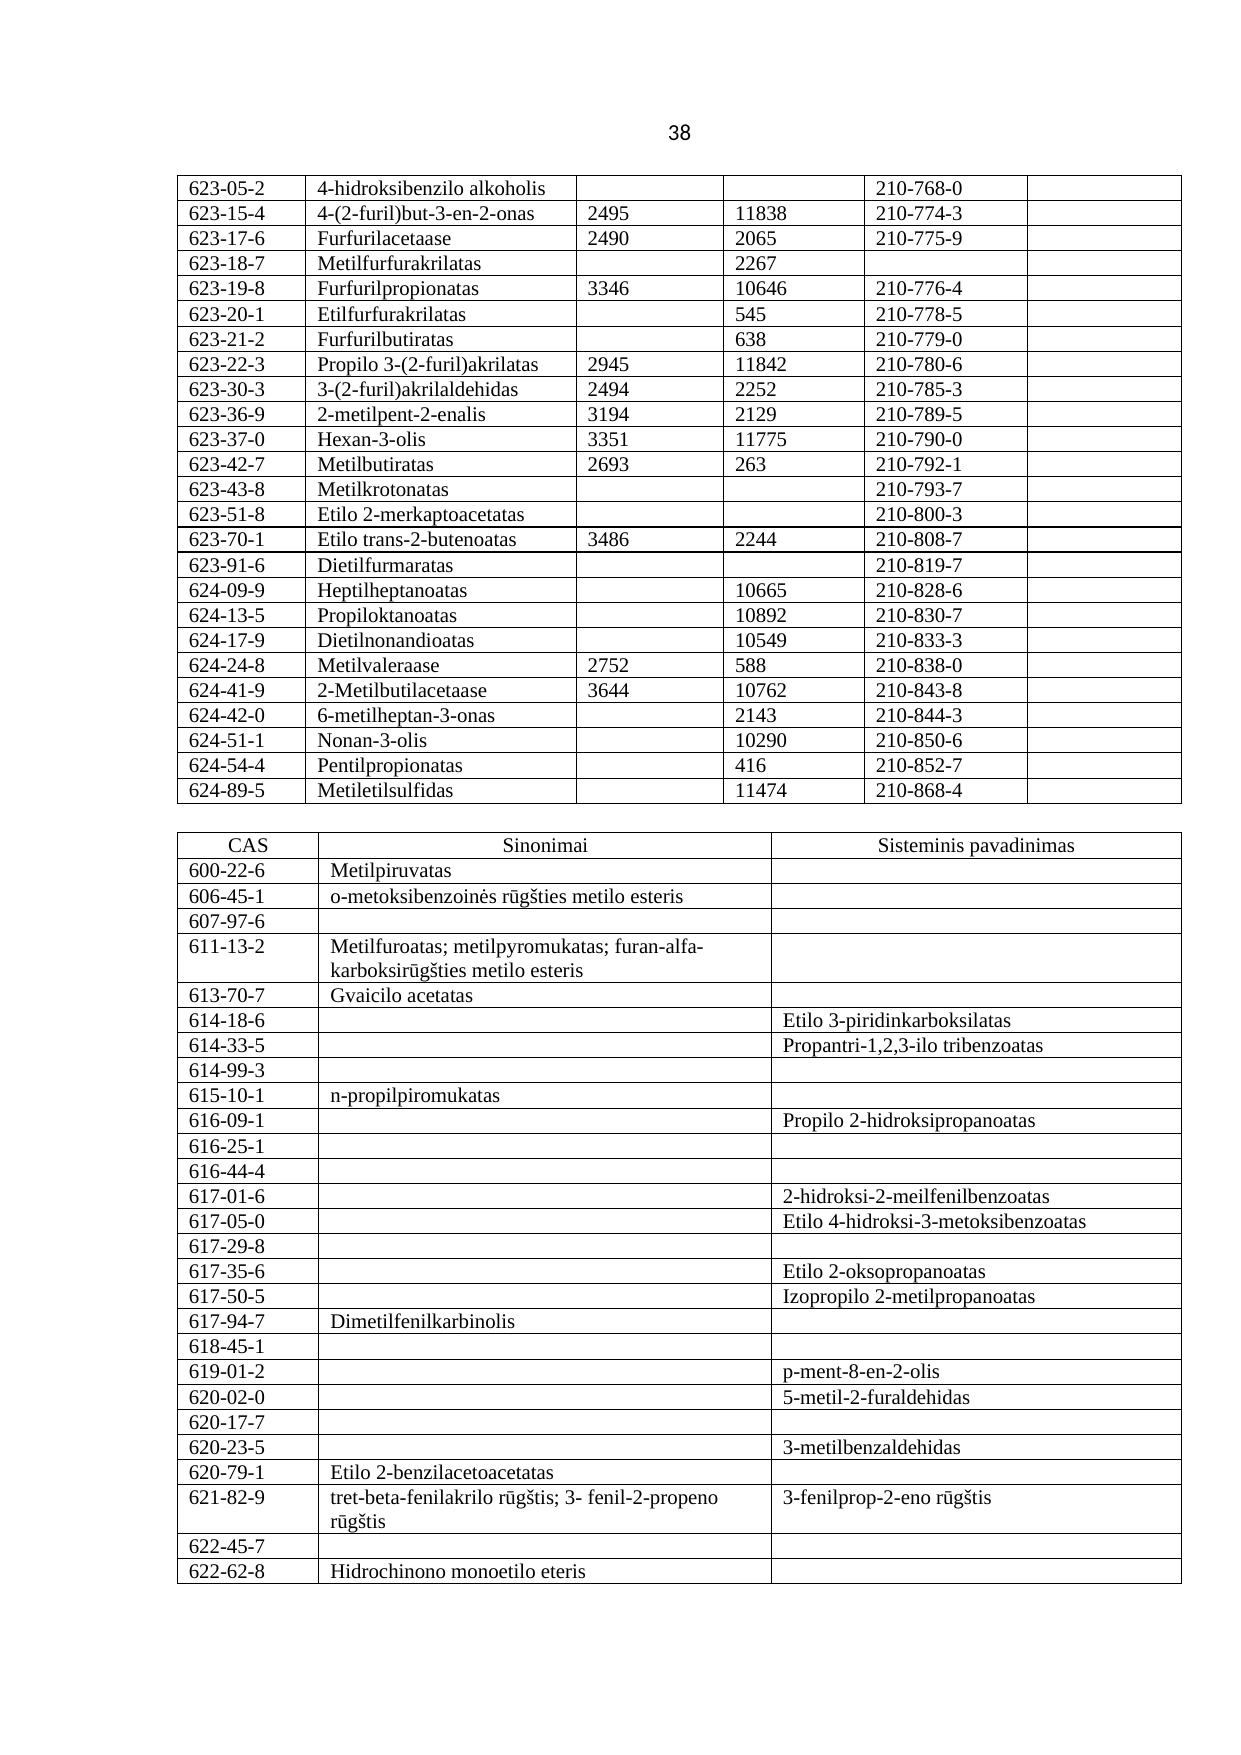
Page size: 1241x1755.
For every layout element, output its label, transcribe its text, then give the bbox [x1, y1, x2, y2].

table_cell [1028, 678, 1181, 702]
table_cell [772, 1058, 1181, 1082]
table_cell 638 [724, 327, 864, 351]
table_cell [724, 553, 864, 577]
table_cell 2752 [577, 653, 723, 677]
table_cell [772, 909, 1181, 933]
table_cell [1028, 276, 1181, 300]
table_cell Etilo 4-hidroksi-3-metoksibenzoatas [772, 1209, 1181, 1233]
table_cell 210-833-3 [865, 628, 1027, 652]
table_cell 616-25-1 [178, 1134, 318, 1158]
table_cell 619-01-2 [178, 1360, 318, 1383]
table_cell 620-79-1 [178, 1460, 318, 1484]
table_cell 5-metil-2-furaldehidas [772, 1385, 1181, 1409]
table_cell [1028, 528, 1181, 551]
table_cell [319, 1184, 771, 1208]
table_cell 11838 [724, 201, 864, 225]
table_cell 210-808-7 [865, 528, 1027, 551]
table_cell 623-70-1 [178, 528, 305, 551]
table_cell [772, 934, 1181, 982]
table_cell 210-785-3 [865, 377, 1027, 401]
table_cell [724, 477, 864, 501]
table_cell [319, 1109, 771, 1132]
table_cell Dietilnonandioatas [306, 628, 576, 652]
table_cell 3194 [577, 402, 723, 426]
table_cell 623-37-0 [178, 427, 305, 451]
table_cell 607-97-6 [178, 909, 318, 933]
table_cell Furfurilbutiratas [306, 327, 576, 351]
table_cell Gvaicilo acetatas [319, 983, 771, 1007]
table_cell 618-45-1 [178, 1334, 318, 1358]
table_cell Metilbutiratas [306, 452, 576, 476]
table_cell [1028, 427, 1181, 451]
table_cell Pentilpropionatas [306, 753, 576, 777]
table_cell [577, 779, 723, 802]
table_cell [1028, 553, 1181, 577]
table_cell 210-790-0 [865, 427, 1027, 451]
table_cell [1028, 327, 1181, 351]
table_cell [319, 1159, 771, 1183]
table_cell [724, 502, 864, 526]
table_cell 623-17-6 [178, 226, 305, 250]
table_cell Metilfurfurakrilatas [306, 251, 576, 275]
table_cell [1028, 603, 1181, 627]
table_cell 624-89-5 [178, 779, 305, 802]
table_cell [319, 1360, 771, 1383]
table_cell 622-45-7 [178, 1534, 318, 1558]
table_cell [319, 1334, 771, 1358]
table_cell 623-22-3 [178, 352, 305, 376]
table_cell Propiloktanoatas [306, 603, 576, 627]
table_cell [1028, 578, 1181, 602]
table_cell 624-54-4 [178, 753, 305, 777]
table_cell 616-09-1 [178, 1109, 318, 1132]
table_cell 11842 [724, 352, 864, 376]
table_cell Etilo trans-2-butenoatas [306, 528, 576, 551]
table_cell 621-82-9 [178, 1485, 318, 1533]
table_cell [577, 553, 723, 577]
table_cell [772, 1159, 1181, 1183]
table_cell [1028, 502, 1181, 526]
table_cell [577, 477, 723, 501]
table_cell 416 [724, 753, 864, 777]
table_cell 624-13-5 [178, 603, 305, 627]
table_cell 2-hidroksi-2-meilfenilbenzoatas [772, 1184, 1181, 1208]
table_cell 624-42-0 [178, 703, 305, 727]
table_cell Furfurilpropionatas [306, 276, 576, 300]
table_cell [319, 1385, 771, 1409]
table_cell Etilo 3-piridinkarboksilatas [772, 1008, 1181, 1032]
table_cell 210-779-0 [865, 327, 1027, 351]
table_cell 623-20-1 [178, 301, 305, 326]
table_cell 210-868-4 [865, 779, 1027, 802]
table_cell Etilo 2-benzilacetoacetatas [319, 1460, 771, 1484]
table_cell 623-91-6 [178, 553, 305, 577]
table_cell [577, 327, 723, 351]
table_cell 210-828-6 [865, 578, 1027, 602]
table_cell [772, 1410, 1181, 1434]
table_cell tret-beta-fenilakrilo rūgštis; 3- fenil-2-propeno rūgštis [319, 1485, 771, 1533]
table_cell 617-29-8 [178, 1234, 318, 1258]
table_cell [1028, 377, 1181, 401]
table_cell 624-17-9 [178, 628, 305, 652]
table_cell 10646 [724, 276, 864, 300]
table_cell [319, 1534, 771, 1558]
table_cell [1028, 352, 1181, 376]
table_cell 2-Metilbutilacetaase [306, 678, 576, 702]
table_cell [577, 578, 723, 602]
table_cell [319, 1284, 771, 1308]
table_cell 263 [724, 452, 864, 476]
table_cell 617-01-6 [178, 1184, 318, 1208]
table_cell 617-05-0 [178, 1209, 318, 1233]
table_cell 3-(2-furil)akrilaldehidas [306, 377, 576, 401]
table_cell Dimetilfenilkarbinolis [319, 1309, 771, 1333]
table_cell [1028, 753, 1181, 777]
table_cell 6-metilheptan-3-onas [306, 703, 576, 727]
table_cell [772, 1334, 1181, 1358]
table_cell 2129 [724, 402, 864, 426]
table_cell 210-852-7 [865, 753, 1027, 777]
table_cell 10762 [724, 678, 864, 702]
table_cell 3-metilbenzaldehidas [772, 1435, 1181, 1459]
table_cell [319, 1058, 771, 1082]
table_cell [1028, 703, 1181, 727]
table_cell 617-35-6 [178, 1259, 318, 1283]
table_cell 624-41-9 [178, 678, 305, 702]
table_cell Metiletilsulfidas [306, 779, 576, 802]
table_cell n-propilpiromukatas [319, 1083, 771, 1107]
table_cell 623-21-2 [178, 327, 305, 351]
table_cell [772, 1534, 1181, 1558]
table_header CAS [178, 833, 318, 857]
table_cell 611-13-2 [178, 934, 318, 982]
table_cell 620-02-0 [178, 1385, 318, 1409]
table_cell 210-792-1 [865, 452, 1027, 476]
table_cell 2693 [577, 452, 723, 476]
table_cell [577, 628, 723, 652]
table_cell 620-17-7 [178, 1410, 318, 1434]
table_cell [319, 1209, 771, 1233]
table_cell 2143 [724, 703, 864, 727]
table_cell 2494 [577, 377, 723, 401]
table_cell 210-838-0 [865, 653, 1027, 677]
table_cell 2945 [577, 352, 723, 376]
table_cell [772, 1460, 1181, 1484]
table_cell 4-(2-furil)but-3-en-2-onas [306, 201, 576, 225]
table_cell [319, 1410, 771, 1434]
table_cell 624-24-8 [178, 653, 305, 677]
table_cell 2-metilpent-2-enalis [306, 402, 576, 426]
table_cell Nonan-3-olis [306, 728, 576, 752]
table_cell 210-830-7 [865, 603, 1027, 627]
table_header Sisteminis pavadinimas [772, 833, 1181, 857]
table_cell [772, 1309, 1181, 1333]
table_cell Hidrochinono monoetilo eteris [319, 1559, 771, 1583]
table_cell [772, 1134, 1181, 1158]
table_cell 210-843-8 [865, 678, 1027, 702]
table_cell 606-45-1 [178, 884, 318, 908]
table_cell [1028, 301, 1181, 326]
table_cell [319, 909, 771, 933]
table_cell 210-780-6 [865, 352, 1027, 376]
table_cell o-metoksibenzoinės rūgšties metilo esteris [319, 884, 771, 908]
table_cell 617-94-7 [178, 1309, 318, 1333]
table_cell Metilpiruvatas [319, 859, 771, 882]
table_cell [1028, 452, 1181, 476]
table_cell 210-819-7 [865, 553, 1027, 577]
table_cell 210-768-0 [865, 176, 1027, 200]
table_cell 545 [724, 301, 864, 326]
table_cell [319, 1435, 771, 1459]
table_cell [577, 176, 723, 200]
table_cell 600-22-6 [178, 859, 318, 882]
table_cell [577, 728, 723, 752]
table_cell 623-30-3 [178, 377, 305, 401]
table_cell 3-fenilprop-2-eno rūgštis [772, 1485, 1181, 1533]
table_cell 3644 [577, 678, 723, 702]
table_cell 623-36-9 [178, 402, 305, 426]
table_cell 614-33-5 [178, 1033, 318, 1057]
table_cell 2065 [724, 226, 864, 250]
table_cell Etilo 2-merkaptoacetatas [306, 502, 576, 526]
table_cell 2495 [577, 201, 723, 225]
table_cell 10892 [724, 603, 864, 627]
table_cell 210-775-9 [865, 226, 1027, 250]
table_cell [1028, 201, 1181, 225]
table_cell 613-70-7 [178, 983, 318, 1007]
table_cell Metilkrotonatas [306, 477, 576, 501]
table_cell p-ment-8-en-2-olis [772, 1360, 1181, 1383]
table_cell [772, 1559, 1181, 1583]
table_cell [319, 1008, 771, 1032]
table_cell 623-05-2 [178, 176, 305, 200]
table_cell 210-776-4 [865, 276, 1027, 300]
table_cell [1028, 402, 1181, 426]
table_cell [1028, 779, 1181, 802]
table_cell Etilo 2-oksopropanoatas [772, 1259, 1181, 1283]
table_cell Hexan-3-olis [306, 427, 576, 451]
table_cell [1028, 728, 1181, 752]
table_cell [1028, 226, 1181, 250]
table_cell Izopropilo 2-metilpropanoatas [772, 1284, 1181, 1308]
table_cell 615-10-1 [178, 1083, 318, 1107]
table_cell 2252 [724, 377, 864, 401]
table_cell [577, 251, 723, 275]
table_cell [1028, 477, 1181, 501]
table_cell Propantri-1,2,3-ilo tribenzoatas [772, 1033, 1181, 1057]
table_cell 588 [724, 653, 864, 677]
table_cell 623-43-8 [178, 477, 305, 501]
table_cell Metilvaleraase [306, 653, 576, 677]
table_cell 617-50-5 [178, 1284, 318, 1308]
table_cell Heptilheptanoatas [306, 578, 576, 602]
table_cell [319, 1033, 771, 1057]
table_cell Etilfurfurakrilatas [306, 301, 576, 326]
table_cell 2244 [724, 528, 864, 551]
table_cell 210-778-5 [865, 301, 1027, 326]
table_cell [319, 1259, 771, 1283]
table_cell 616-44-4 [178, 1159, 318, 1183]
table_cell 614-99-3 [178, 1058, 318, 1082]
table_cell [772, 1083, 1181, 1107]
table_cell 210-850-6 [865, 728, 1027, 752]
table_cell 623-15-4 [178, 201, 305, 225]
table_cell [577, 301, 723, 326]
table_cell [319, 1134, 771, 1158]
table_cell 623-42-7 [178, 452, 305, 476]
table_cell 3351 [577, 427, 723, 451]
table_cell 623-19-8 [178, 276, 305, 300]
table_cell 2267 [724, 251, 864, 275]
table_cell [577, 753, 723, 777]
table_cell Propilo 2-hidroksipropanoatas [772, 1109, 1181, 1132]
table_cell [724, 176, 864, 200]
table_cell 210-789-5 [865, 402, 1027, 426]
table_cell 623-18-7 [178, 251, 305, 275]
table_cell Dietilfurmaratas [306, 553, 576, 577]
table_cell [772, 859, 1181, 882]
table_cell Propilo 3-(2-furil)akrilatas [306, 352, 576, 376]
table_cell [1028, 176, 1181, 200]
table_cell 3486 [577, 528, 723, 551]
table_cell 4-hidroksibenzilo alkoholis [306, 176, 576, 200]
table_cell 10549 [724, 628, 864, 652]
table_cell [319, 1234, 771, 1258]
table_cell 210-844-3 [865, 703, 1027, 727]
table_cell [1028, 251, 1181, 275]
table_cell 623-51-8 [178, 502, 305, 526]
table_cell [772, 884, 1181, 908]
table_cell 624-09-9 [178, 578, 305, 602]
table_cell [772, 1234, 1181, 1258]
table_cell [577, 603, 723, 627]
table_cell 210-793-7 [865, 477, 1027, 501]
table_cell 10290 [724, 728, 864, 752]
table_cell 11474 [724, 779, 864, 802]
table_cell [1028, 628, 1181, 652]
table_cell 11775 [724, 427, 864, 451]
table_cell [865, 251, 1027, 275]
table_cell 622-62-8 [178, 1559, 318, 1583]
table_cell Furfurilacetaase [306, 226, 576, 250]
table_cell 624-51-1 [178, 728, 305, 752]
table_header Sinonimai [319, 833, 771, 857]
table_cell 3346 [577, 276, 723, 300]
table_cell [577, 703, 723, 727]
table_cell Metilfuroatas; metilpyromukatas; furan-alfa-karboksirūgšties metilo esteris [319, 934, 771, 982]
table_cell 614-18-6 [178, 1008, 318, 1032]
table_cell [772, 983, 1181, 1007]
table_cell 620-23-5 [178, 1435, 318, 1459]
table_cell 210-774-3 [865, 201, 1027, 225]
table_cell 10665 [724, 578, 864, 602]
table_cell [577, 502, 723, 526]
table_cell 2490 [577, 226, 723, 250]
table_cell 210-800-3 [865, 502, 1027, 526]
table_cell [1028, 653, 1181, 677]
